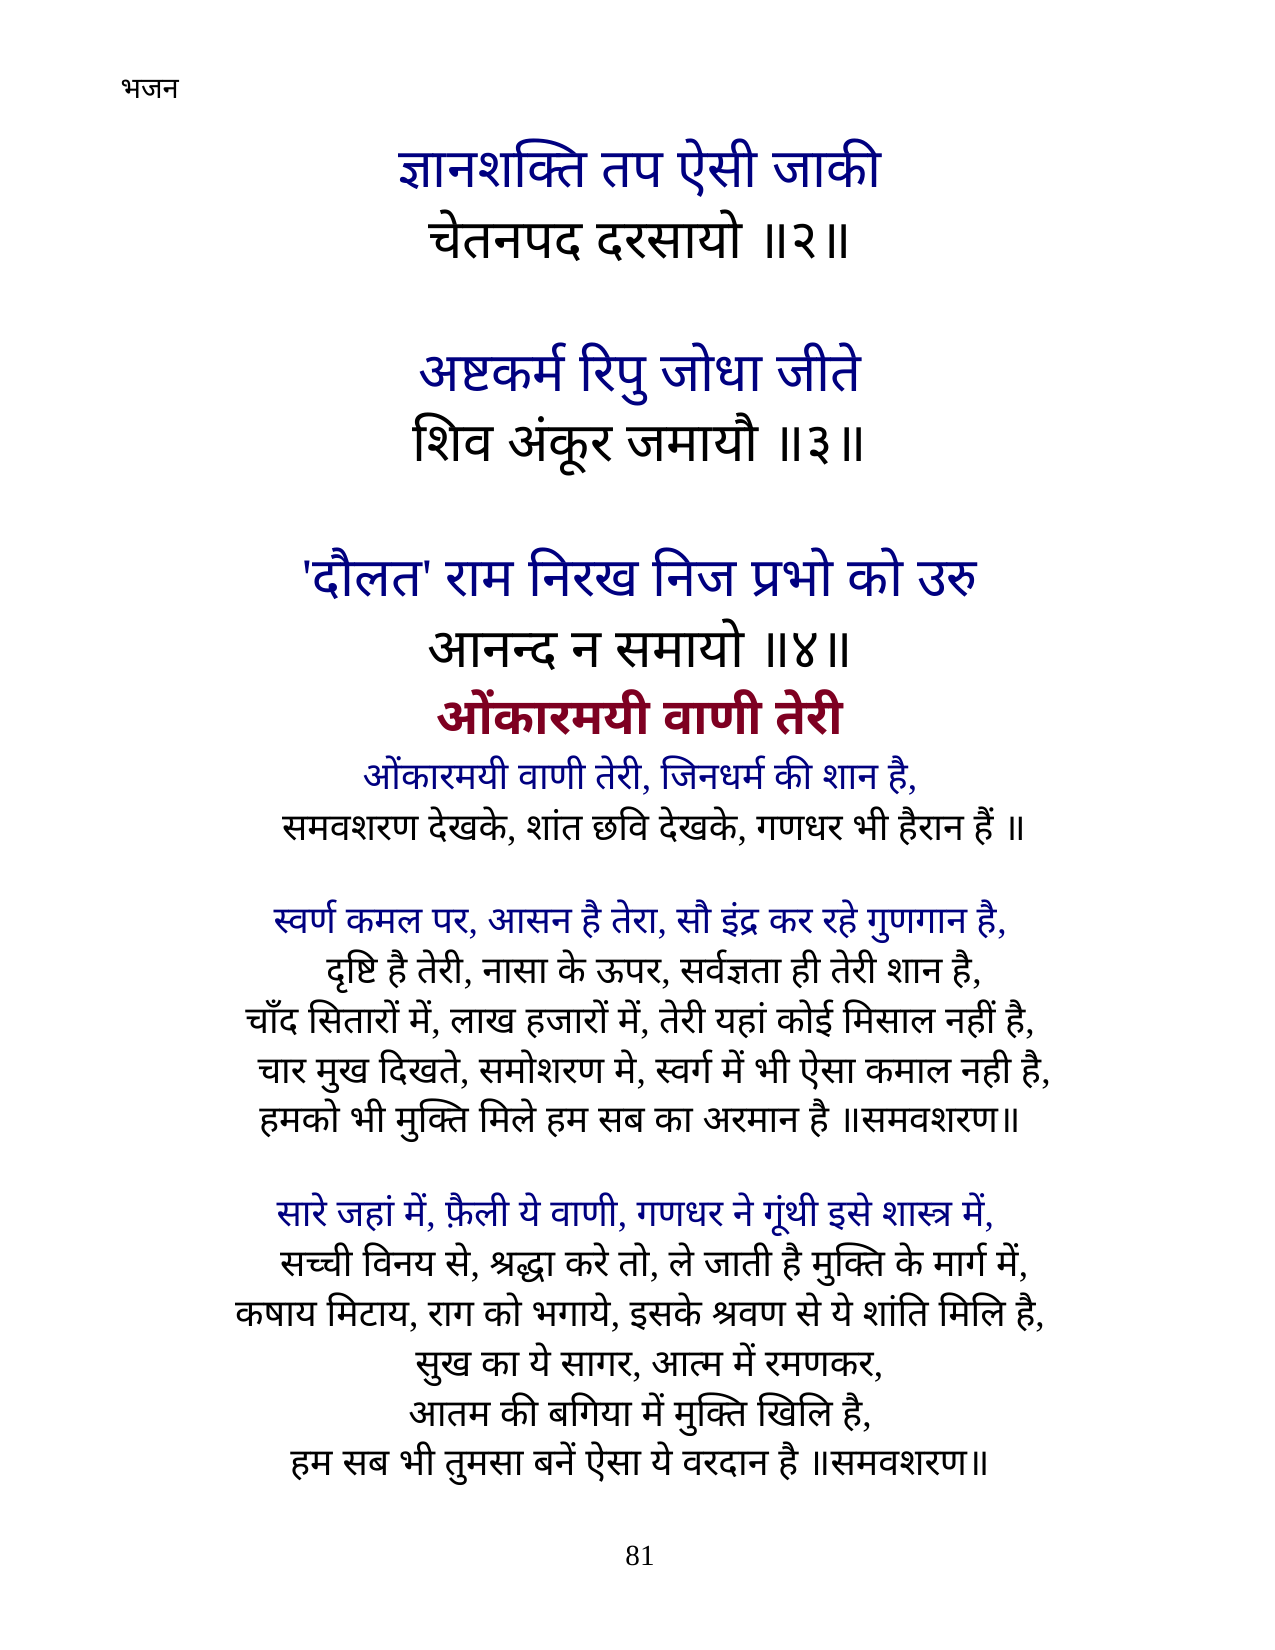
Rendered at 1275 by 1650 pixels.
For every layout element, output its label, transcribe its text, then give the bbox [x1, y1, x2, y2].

text 'दौलत' राम निरख निज प्रभो को उरु [83, 546, 1196, 619]
text अष्टकर्म रिपु जोधा जीते [83, 343, 1196, 413]
text सारे जहां में, फ़ैली ये वाणी, गणधर ने गूंथी इसे शास्त्र में, [83, 1191, 1196, 1241]
text समवशरण देखके, शांत छवि देखके, गणधर भी हैरान हैं ॥ [83, 805, 1196, 855]
text आतम की बगिया में मुक्ति खिलि है, [83, 1392, 1196, 1442]
text ओंकारमयी वाणी तेरी, जिनधर्म की शान है, [83, 755, 1196, 805]
text चाँद सितारों में, लाख हजारों में, तेरी यहां कोई मिसाल नहीं है, [83, 999, 1196, 1049]
text कषाय मिटाय, राग को भगाये, इसके श्रवण से ये शांति मिलि है, [83, 1291, 1196, 1342]
text सुख का ये सागर, आत्म में रमणकर, [83, 1342, 1196, 1392]
text ओंकारमयी वाणी तेरी [83, 689, 1196, 755]
text आनन्द न समायो ॥४॥ [83, 619, 1196, 689]
text सच्ची विनय से, श्रद्धा करे तो, ले जाती है मुक्ति के मार्ग में, [83, 1241, 1196, 1291]
text चार मुख दिखते, समोशरण मे, स्वर्ग में भी ऐसा कमाल नही है, [83, 1049, 1196, 1099]
text स्वर्ण कमल पर, आसन है तेरा, सौ इंद्र कर रहे गुणगान है, [83, 898, 1196, 948]
text चेतनपद दरसायो ॥२॥ [83, 210, 1196, 280]
text शिव अंकूर जमायौ ॥३॥ [83, 413, 1196, 484]
text दृष्टि है तेरी, नासा के ऊपर, सर्वज्ञता ही तेरी शान है, [83, 948, 1196, 999]
text हमको भी मुक्ति मिले हम सब का अरमान है ॥समवशरण॥ [83, 1099, 1196, 1148]
text हम सब भी तुमसा बनें ऐसा ये वरदान है ॥समवशरण॥ [83, 1442, 1196, 1491]
text ज्ञानशक्ति तप ऐसी जाकी [83, 139, 1196, 210]
